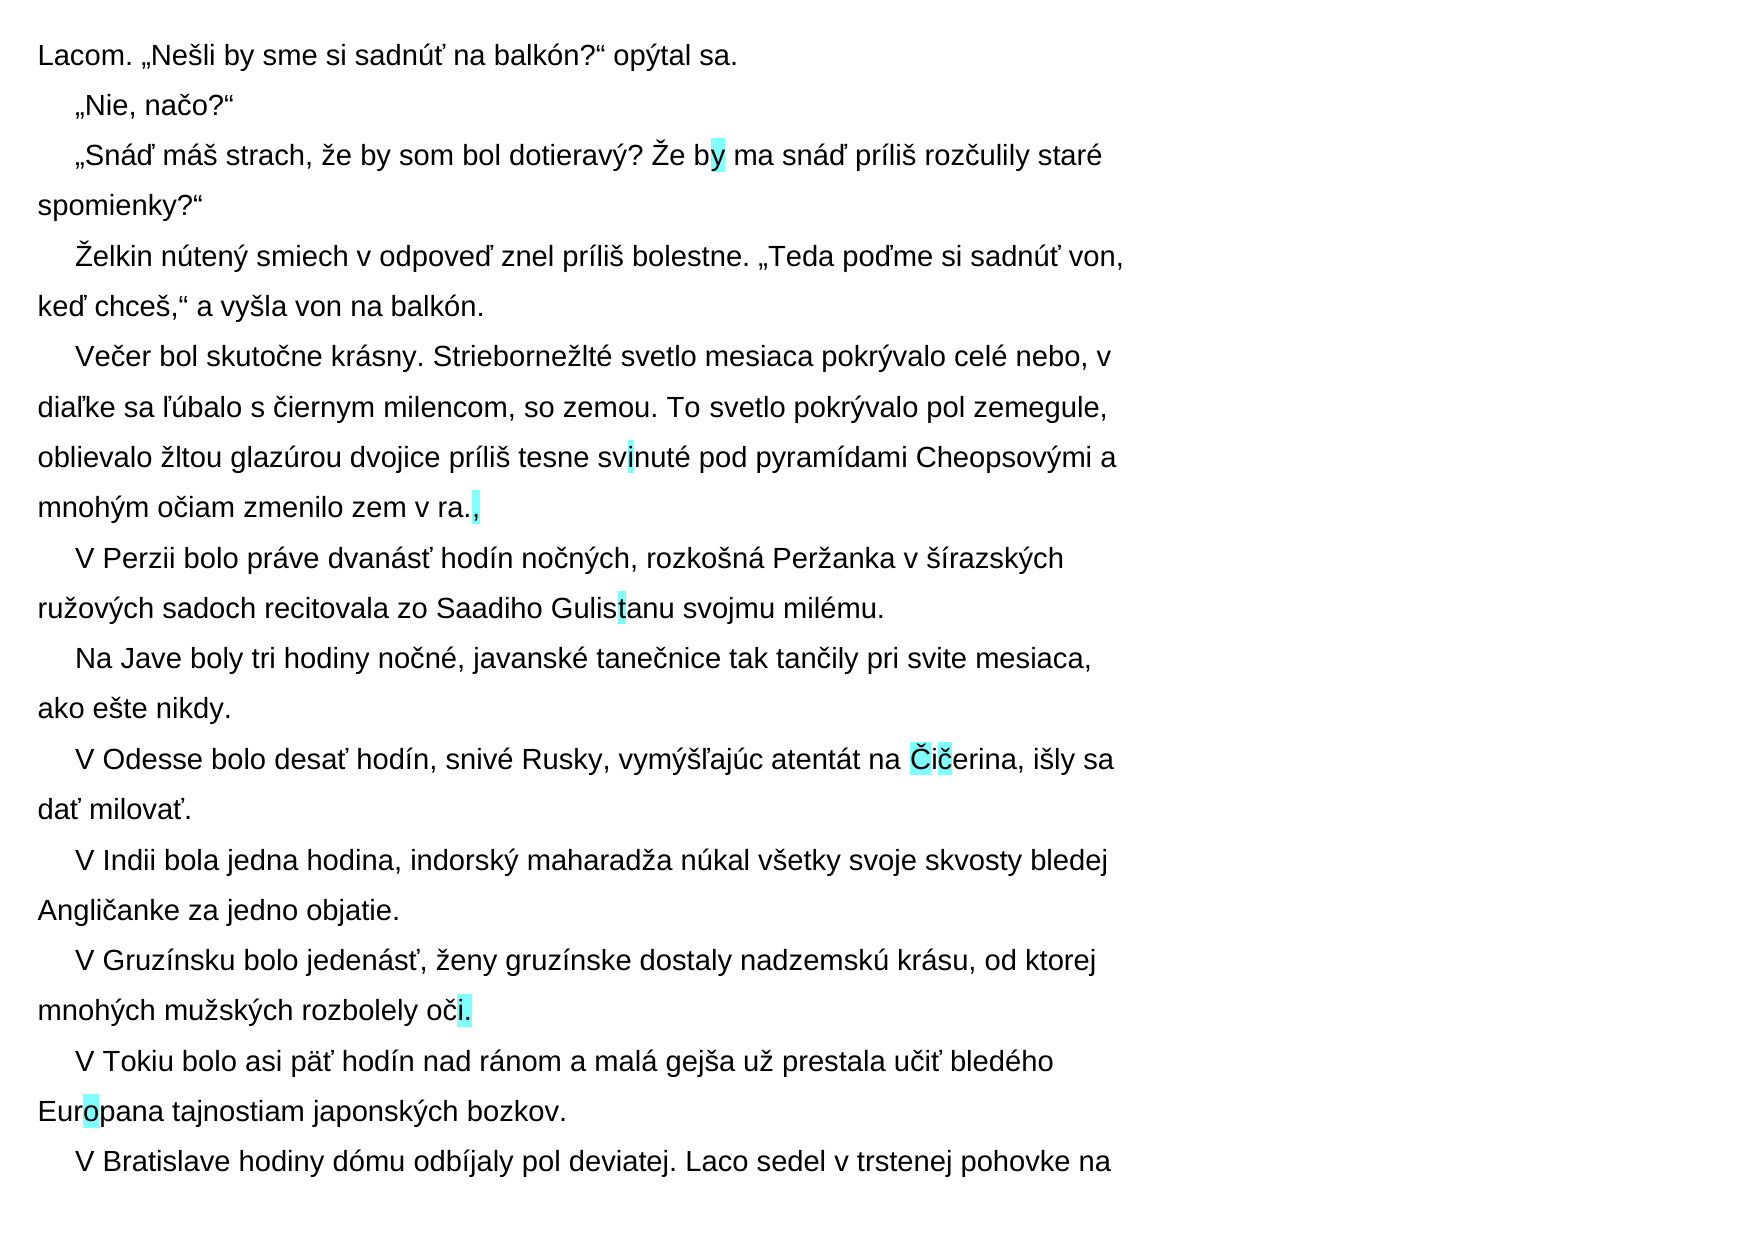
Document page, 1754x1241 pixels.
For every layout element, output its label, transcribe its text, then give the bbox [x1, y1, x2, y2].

text Lacom. „Nešli by sme si sadnúť na balkón?“ opýtal sa. [37, 37, 1130, 71]
text „Snáď máš strach, že by som bol dotieravý? Že by ma snáď príliš rozčulily staré spomienky?“ [37, 138, 1130, 222]
text V Odesse bolo desať hodín, snivé Rusky, vymýšľajúc atentát na Čičerina, išly sa dať milovať. [37, 742, 1130, 826]
text V Bratislave hodiny dómu odbíjaly pol deviatej. Laco sedel v trstenej pohovke na [37, 1144, 1130, 1178]
text V Perzii bolo práve dvanásť hodín nočných, rozkošná Peržanka v šírazských ružových sadoch recitovala zo Saadiho Gulistanu svojmu milému. [37, 541, 1130, 624]
text „Nie, načo?“ [37, 88, 1130, 121]
text V Indii bola jedna hodina, indorský maharadža núkal všetky svoje skvosty bledej Angličanke za jedno objatie. [37, 842, 1130, 926]
text V Tokiu bolo asi päť hodín nad ránom a malá gejša už prestala učiť bledého Europana tajnostiam japonských bozkov. [37, 1044, 1130, 1128]
text Želkin nútený smiech v odpoveď znel príliš bolestne. „Teda poďme si sadnúť von, keď chceš,“ a vyšla von na balkón. [37, 239, 1130, 323]
text Na Jave boly tri hodiny nočné, javanské tanečnice tak tančily pri svite mesiaca, ako ešte nikdy. [37, 641, 1130, 725]
text V Gruzínsku bolo jedenásť, ženy gruzínske dostaly nadzemskú krásu, od ktorej mnohých mužských rozbolely oči. [37, 943, 1130, 1027]
text Večer bol skutočne krásny. Striebornežlté svetlo mesiaca pokrývalo celé nebo, v diaľke sa ľúbalo s čiernym milencom, so zemou. To svetlo pokrývalo pol zemegule, oblievalo žltou glazúrou dvojice príliš tesne svinuté pod pyramídami Cheopsovými a mnohým očiam zmenilo zem v ra., [37, 339, 1130, 524]
